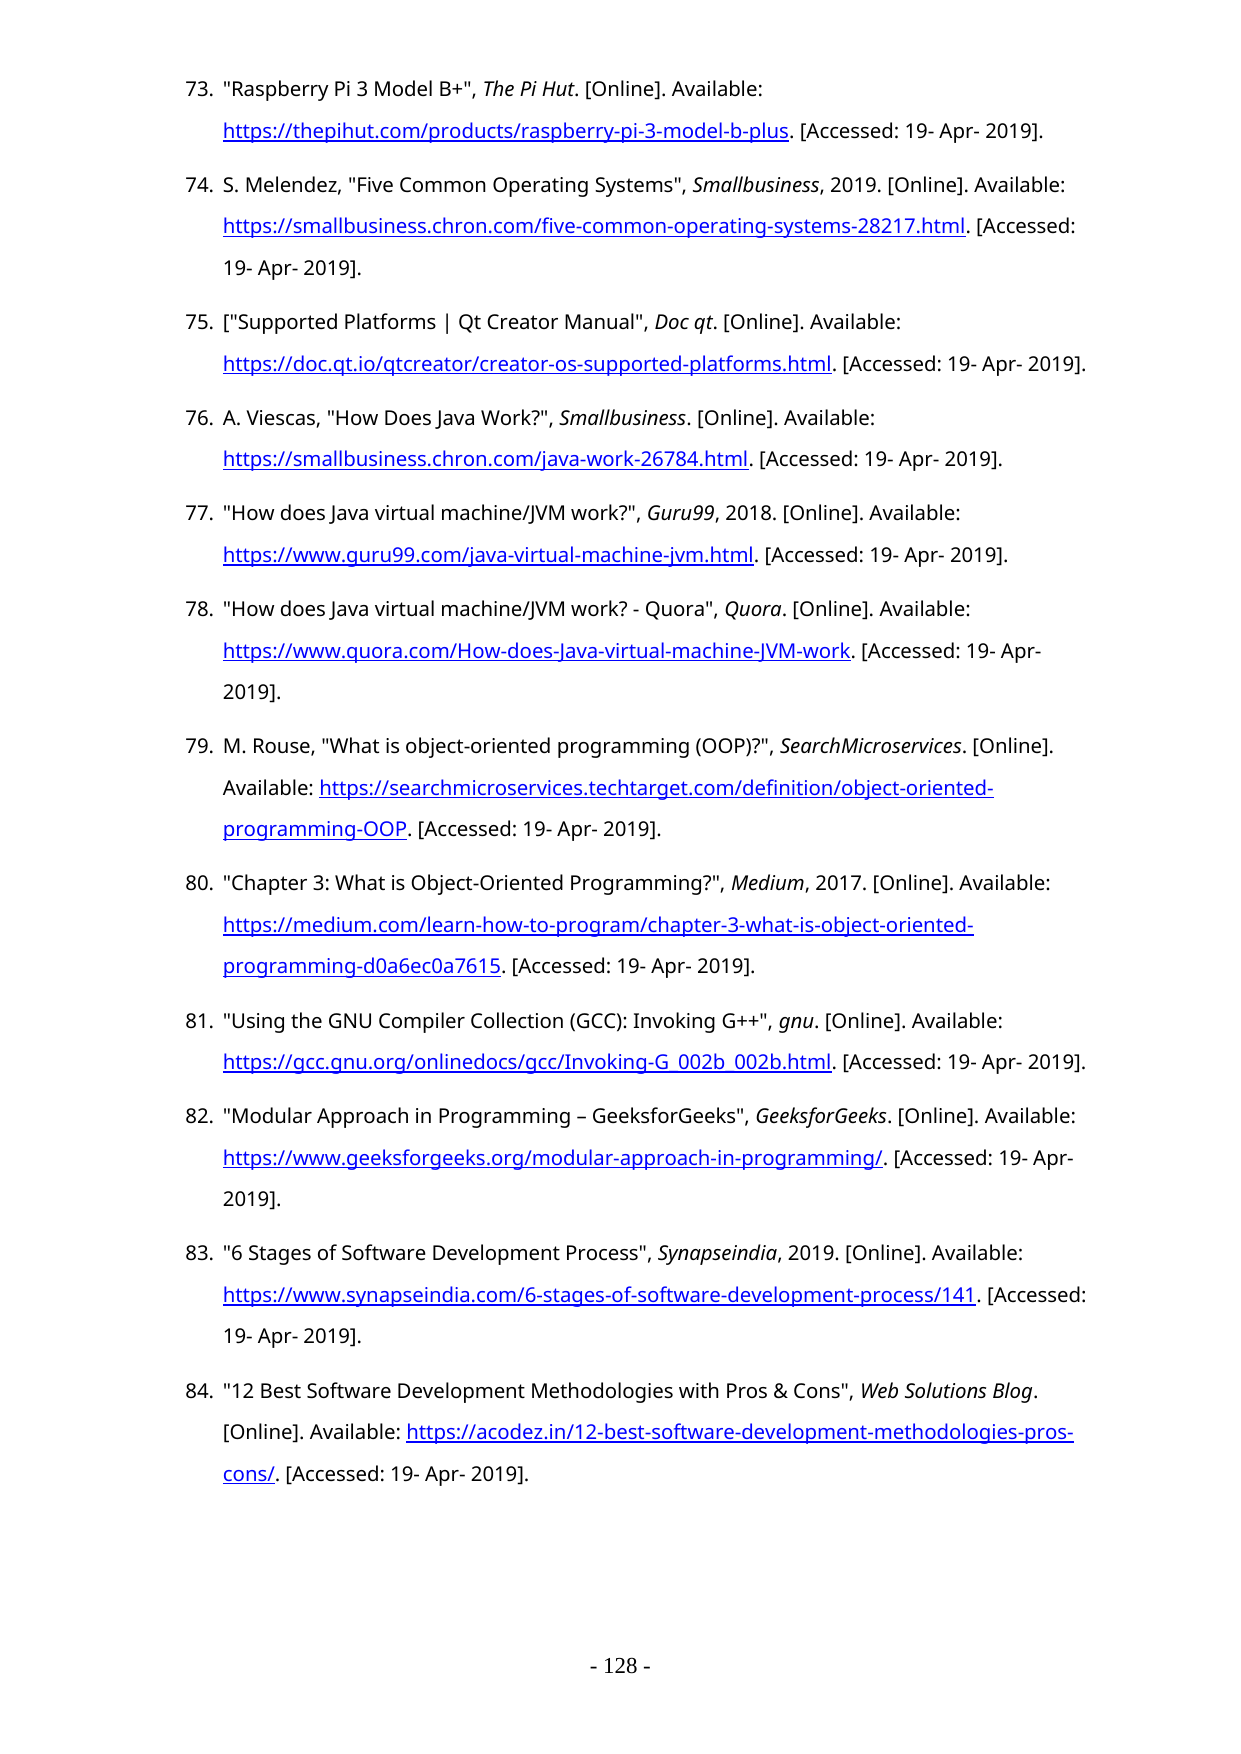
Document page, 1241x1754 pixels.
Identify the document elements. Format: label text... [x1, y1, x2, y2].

list S. Melendez, "Five Common Operating Systems", Smallbusiness, 2019. [Online]. Available: https://smallbusiness.chron.com/five-common-operating-systems-28217.html. [Accessed: 19- Apr- 2019]. [185, 171, 1092, 281]
list M. Rouse, "What is object-oriented programming (OOP)?", SearchMicroservices. [Online]. Available: https://searchmicroservices.techtarget.com/definition/object-oriented-programming-OOP. [Accessed: 19- Apr- 2019]. [185, 732, 1092, 843]
list "Raspberry Pi 3 Model B+", The Pi Hut. [Online]. Available: https://thepihut.com/products/raspberry-pi-3-model-b-plus. [Accessed: 19- Apr- 2019]. [185, 75, 1092, 144]
list "How does Java virtual machine/JVM work? - Quora", Quora. [Online]. Available: https://www.quora.com/How-does-Java-virtual-machine-JVM-work. [Accessed: 19- Apr- 2019]. [185, 595, 1092, 706]
list "Chapter 3: What is Object-Oriented Programming?", Medium, 2017. [Online]. Available: https://medium.com/learn-how-to-program/chapter-3-what-is-object-oriented-programming-d0a6ec0a7615. [Accessed: 19- Apr- 2019]. [185, 869, 1092, 980]
list ["Supported Platforms | Qt Creator Manual", Doc qt. [Online]. Available: https://doc.qt.io/qtcreator/creator-os-supported-platforms.html. [Accessed: 19- Apr- 2019]. [185, 308, 1092, 377]
list "6 Stages of Software Development Process", Synapseindia, 2019. [Online]. Available: https://www.synapseindia.com/6-stages-of-software-development-process/141. [Accessed: 19- Apr- 2019]. [185, 1239, 1092, 1350]
list A. Viescas, "How Does Java Work?", Smallbusiness. [Online]. Available: https://smallbusiness.chron.com/java-work-26784.html. [Accessed: 19- Apr- 2019]. [185, 403, 1092, 473]
list "Modular Approach in Programming – GeeksforGeeks", GeeksforGeeks. [Online]. Available: https://www.geeksforgeeks.org/modular-approach-in-programming/. [Accessed: 19- Apr- 2019]. [185, 1102, 1092, 1213]
list "How does Java virtual machine/JVM work?", Guru99, 2018. [Online]. Available: https://www.guru99.com/java-virtual-machine-jvm.html. [Accessed: 19- Apr- 2019]. [185, 499, 1092, 568]
list "12 Best Software Development Methodologies with Pros & Cons", Web Solutions Blog. [Online]. Available: https://acodez.in/12-best-software-development-methodologies-pros-cons/. [Accessed: 19- Apr- 2019]. [185, 1376, 1092, 1487]
list "Using the GNU Compiler Collection (GCC): Invoking G++", gnu. [Online]. Available: https://gcc.gnu.org/onlinedocs/gcc/Invoking-G_002b_002b.html. [Accessed: 19- Apr- 2019]. [185, 1006, 1092, 1076]
